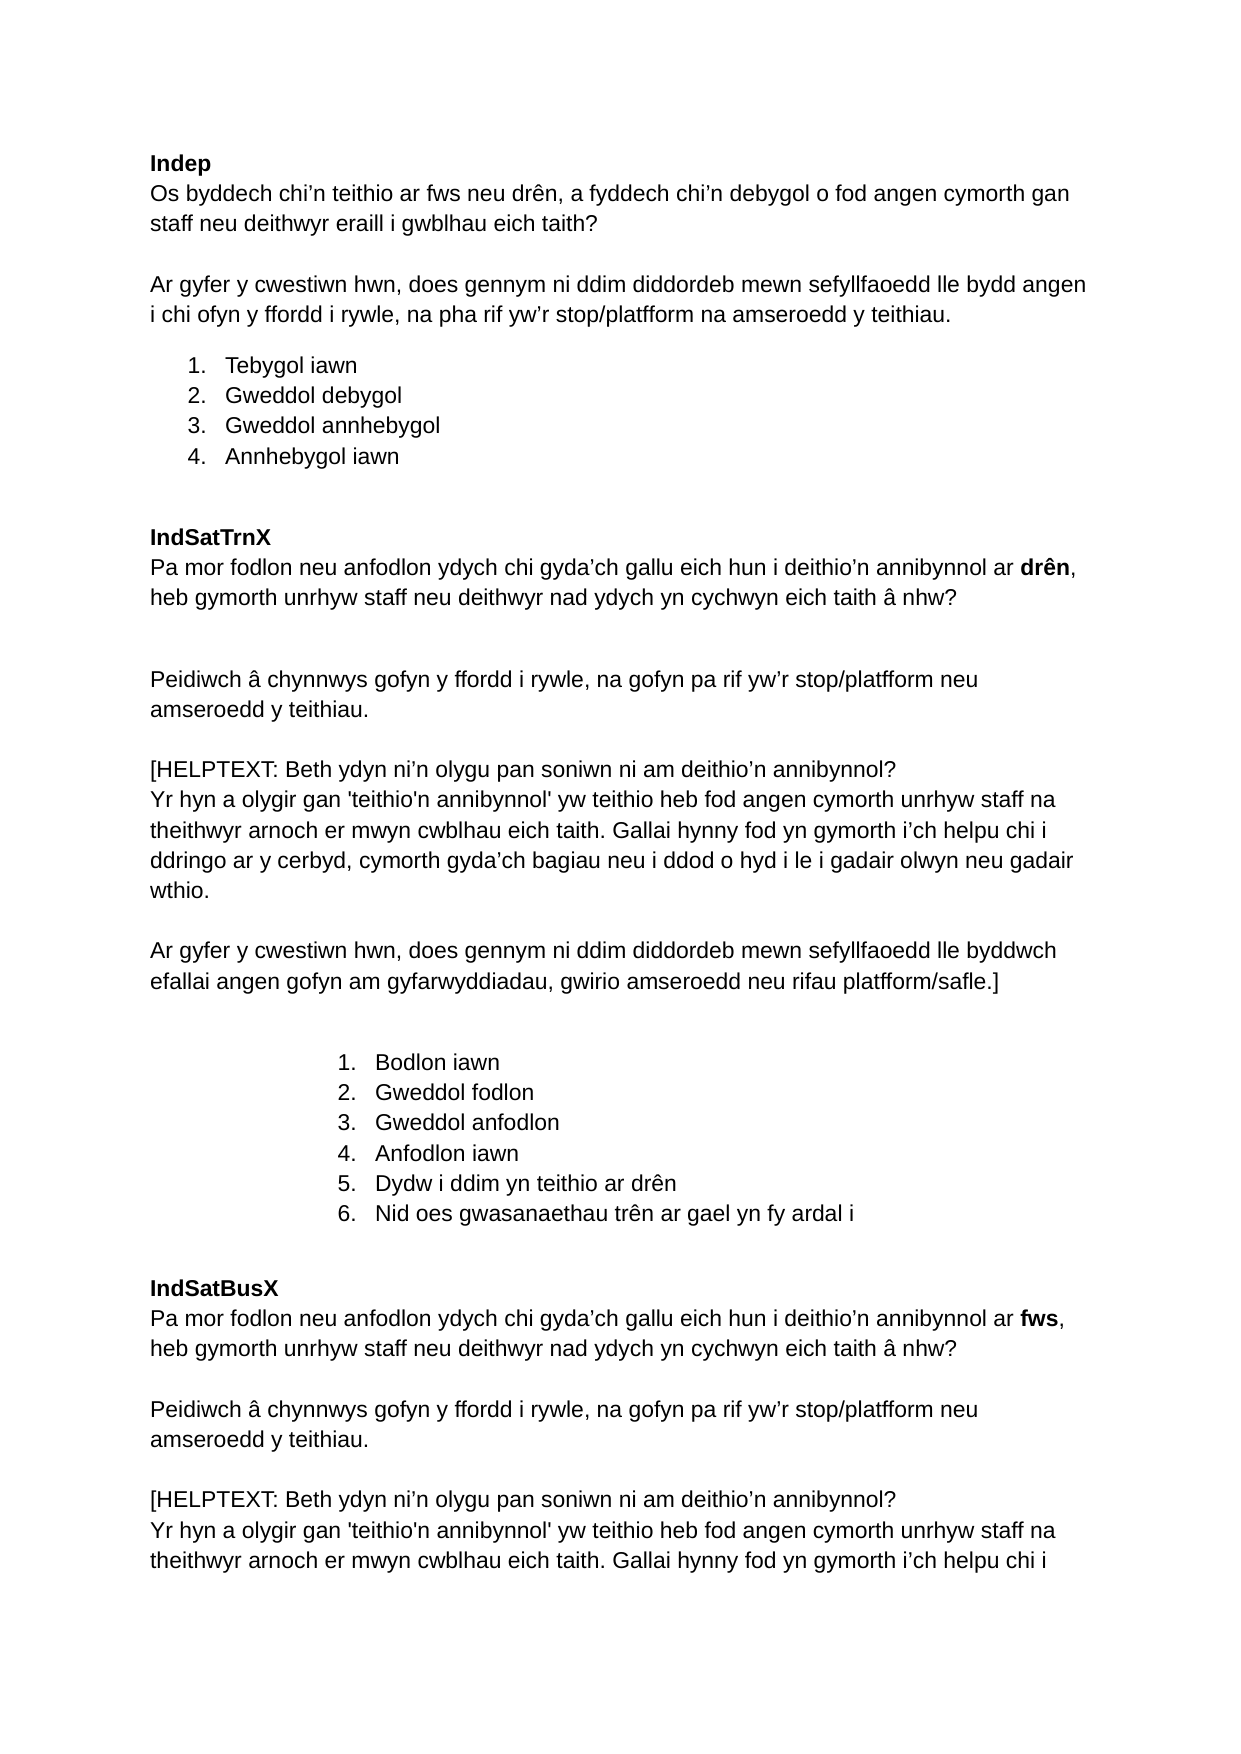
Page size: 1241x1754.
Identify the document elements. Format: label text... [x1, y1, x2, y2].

text Indep [150, 150, 1090, 176]
list Dydw i ddim yn teithio ar drên [337, 1170, 1090, 1196]
list Anfodlon iawn [337, 1139, 1090, 1166]
list Bodlon iawn [337, 1049, 1090, 1075]
text Os byddech chi’n teithio ar fws neu drên, a fyddech chi’n debygol o fod angen cymorth gan staff neu deithwyr eraill i gwblhau eich taith? [150, 180, 1090, 237]
text [HELPTEXT: Beth ydyn ni’n olygu pan soniwn ni am deithio’n annibynnol? [150, 1486, 1090, 1513]
list Gweddol debygol [187, 382, 1090, 409]
text Ar gyfer y cwestiwn hwn, does gennym ni ddim diddordeb mewn sefyllfaoedd lle byddwch efallai angen gofyn am gyfarwyddiadau, gwirio amseroedd neu rifau platfform/safle.] [150, 937, 1090, 994]
text Ar gyfer y cwestiwn hwn, does gennym ni ddim diddordeb mewn sefyllfaoedd lle bydd angen i chi ofyn y ffordd i rywle, na pha rif yw’r stop/platfform na amseroedd y teithiau. [150, 271, 1090, 327]
list Nid oes gwasanaethau trên ar gael yn fy ardal i [337, 1200, 1090, 1226]
text Yr hyn a olygir gan 'teithio'n annibynnol' yw teithio heb fod angen cymorth unrhyw staff na theithwyr arnoch er mwyn cwblhau eich taith. Gallai hynny fod yn gymorth i’ch helpu chi i ddringo ar y cerbyd, cymorth gyda’ch bagiau neu i ddod o hyd i le i gadair olwyn neu gadair wthio. [150, 786, 1090, 903]
text [HELPTEXT: Beth ydyn ni’n olygu pan soniwn ni am deithio’n annibynnol? [150, 756, 1090, 783]
text Peidiwch â chynnwys gofyn y ffordd i rywle, na gofyn pa rif yw’r stop/platfform neu amseroedd y teithiau. [150, 666, 1090, 722]
text Yr hyn a olygir gan 'teithio'n annibynnol' yw teithio heb fod angen cymorth unrhyw staff na theithwyr arnoch er mwyn cwblhau eich taith. Gallai hynny fod yn gymorth i’ch helpu chi i [150, 1517, 1090, 1573]
list Annhebygol iawn [187, 443, 1090, 469]
text IndSatTrnX [150, 524, 1090, 550]
text Pa mor fodlon neu anfodlon ydych chi gyda’ch gallu eich hun i deithio’n annibynnol ar fws, heb gymorth unrhyw staff neu deithwyr nad ydych yn cychwyn eich taith â nhw? [150, 1305, 1090, 1362]
list Gweddol annhebygol [187, 412, 1090, 439]
list Gweddol anfodlon [337, 1109, 1090, 1136]
text Pa mor fodlon neu anfodlon ydych chi gyda’ch gallu eich hun i deithio’n annibynnol ar drên, heb gymorth unrhyw staff neu deithwyr nad ydych yn cychwyn eich taith â nhw? [150, 554, 1090, 611]
list Gweddol fodlon [337, 1079, 1090, 1106]
text IndSatBusX [150, 1275, 1090, 1301]
list Tebygol iawn [187, 352, 1090, 378]
text Peidiwch â chynnwys gofyn y ffordd i rywle, na gofyn pa rif yw’r stop/platfform neu amseroedd y teithiau. [150, 1396, 1090, 1452]
